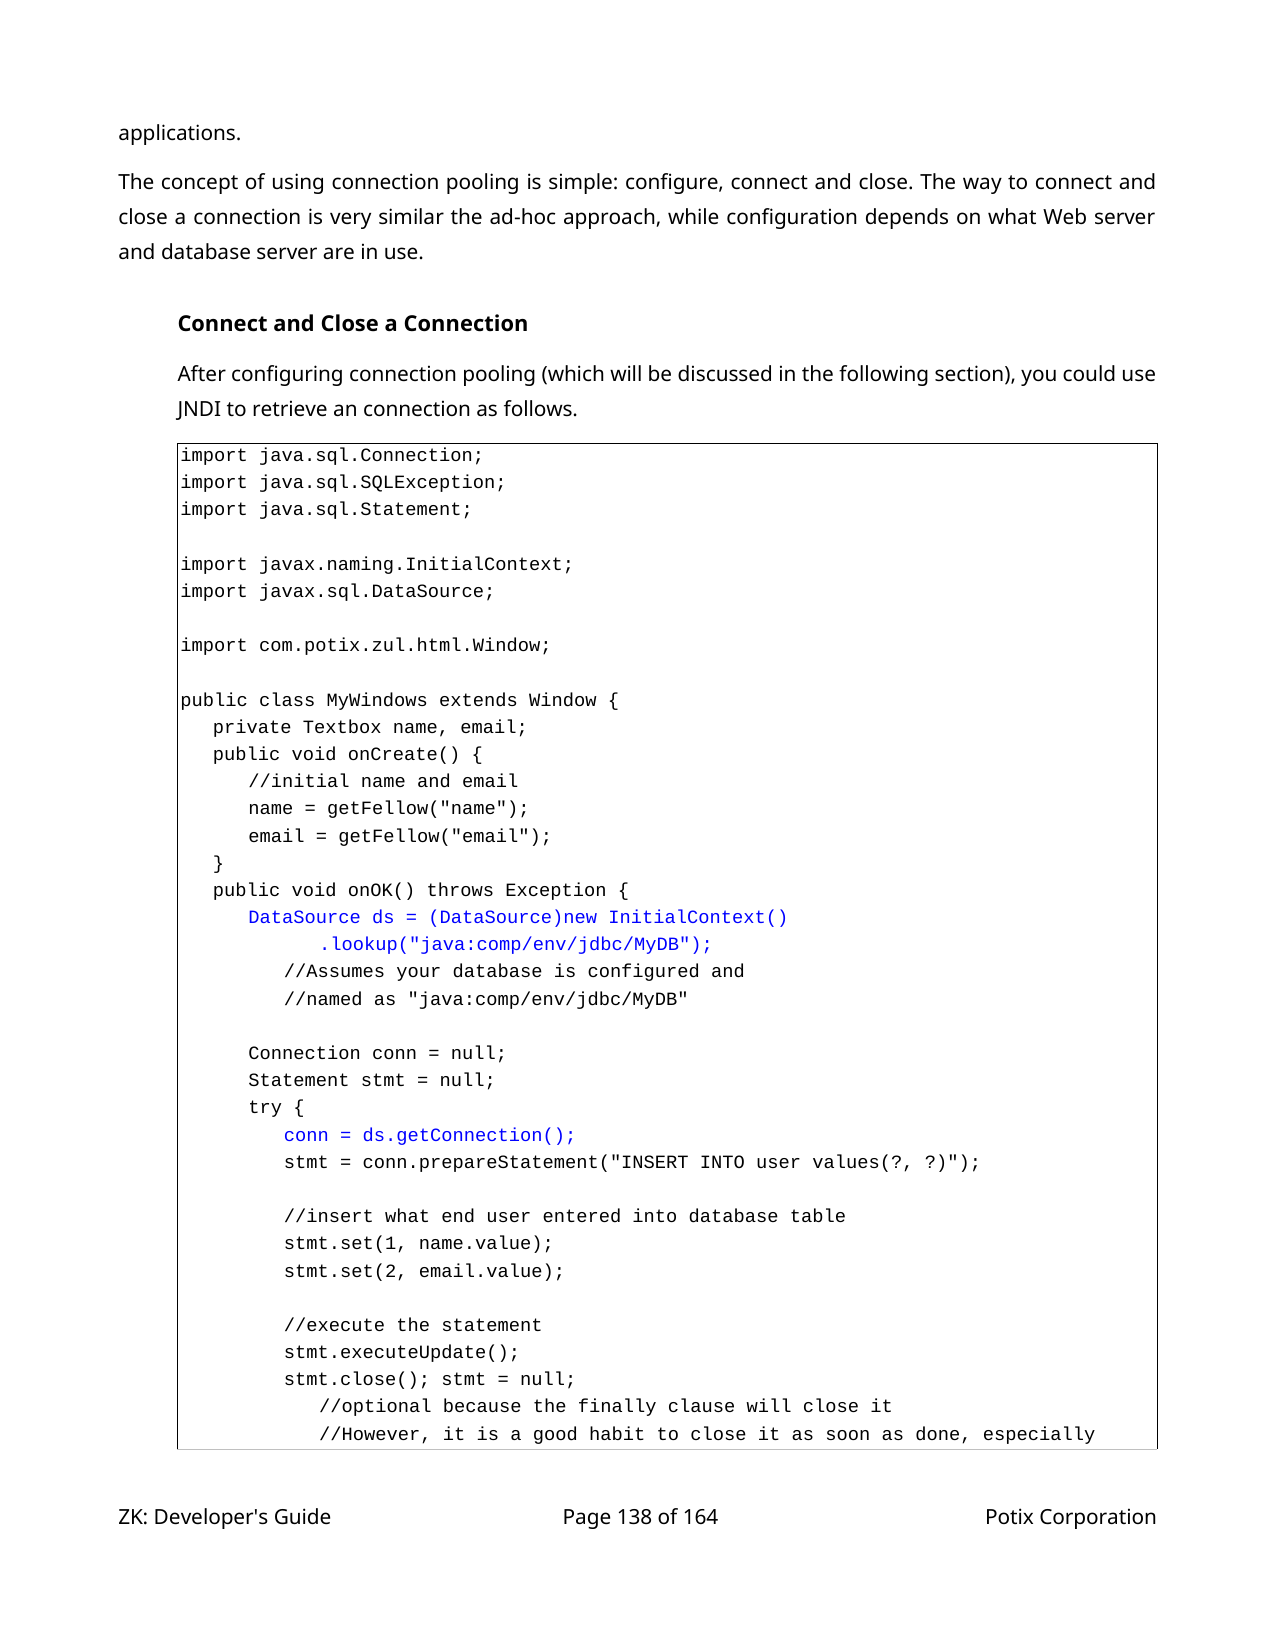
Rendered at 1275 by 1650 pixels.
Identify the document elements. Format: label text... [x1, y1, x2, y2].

text //execute the statement [178, 1313, 1157, 1337]
text //Assumes your database is configured and [178, 959, 1157, 984]
text The concept of using connection pooling is simple: configure, connect and close. The way to connect and close a connection is very similar the ad-hoc approach, while configuration depends on what Web server and database server are in use. [118, 167, 1157, 266]
text stmt.set(2, email.value); [178, 1258, 1157, 1283]
text import javax.sql.DataSource; [178, 579, 1157, 603]
subtitle Connect and Close a Connection [177, 308, 1157, 338]
text try { [178, 1095, 1157, 1119]
text public class MyWindows extends Window { [178, 687, 1157, 712]
text applications. [118, 118, 1157, 146]
text //insert what end user entered into database table [178, 1204, 1157, 1228]
text //optional because the finally clause will close it [178, 1394, 1157, 1419]
text import java.sql.Statement; [178, 497, 1157, 521]
text //However, it is a good habit to close it as soon as done, especially [178, 1422, 1157, 1449]
text import java.sql.SQLException; [178, 470, 1157, 494]
text import javax.naming.InitialContext; [178, 552, 1157, 576]
text .lookup("java:comp/env/jdbc/MyDB"); [178, 932, 1157, 956]
text stmt = conn.prepareStatement("INSERT INTO user values(?, ?)"); [178, 1150, 1157, 1174]
text name = getFellow("name"); [178, 796, 1157, 821]
text public void onOK() throws Exception { [178, 878, 1157, 902]
text //named as "java:comp/env/jdbc/MyDB" [178, 987, 1157, 1011]
text Connection conn = null; [178, 1041, 1157, 1065]
text email = getFellow("email"); [178, 823, 1157, 848]
text conn = ds.getConnection(); [178, 1122, 1157, 1147]
text Statement stmt = null; [178, 1068, 1157, 1092]
text //initial name and email [178, 769, 1157, 793]
text } [178, 851, 1157, 875]
text public void onCreate() { [178, 742, 1157, 766]
text import com.potix.zul.html.Window; [178, 633, 1157, 657]
text import java.sql.Connection; [178, 444, 1157, 467]
text stmt.set(1, name.value); [178, 1231, 1157, 1256]
text stmt.executeUpdate(); [178, 1340, 1157, 1364]
text After configuring connection pooling (which will be discussed in the following section), you could use JNDI to retrieve an connection as follows. [177, 359, 1157, 422]
text DataSource ds = (DataSource)new InitialContext() [178, 905, 1157, 929]
text private Textbox name, email; [178, 715, 1157, 739]
text stmt.close(); stmt = null; [178, 1367, 1157, 1391]
